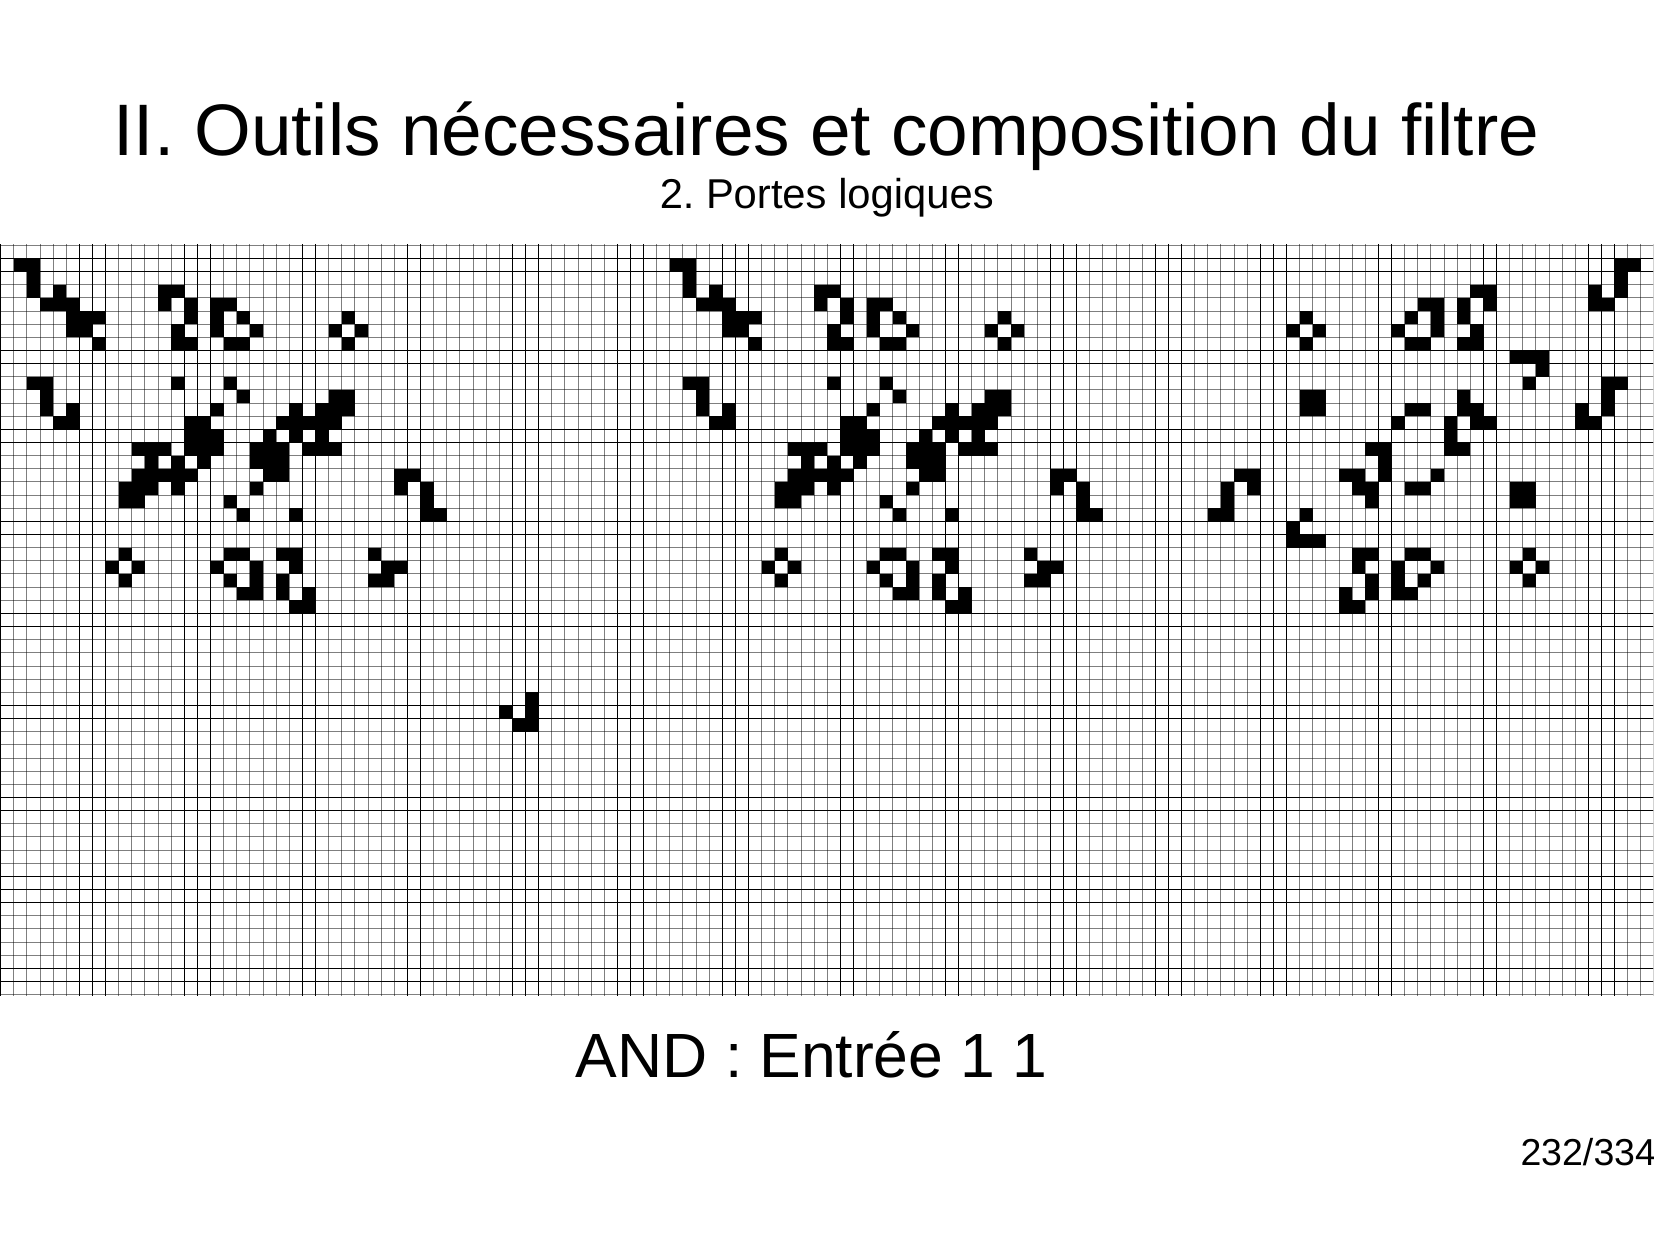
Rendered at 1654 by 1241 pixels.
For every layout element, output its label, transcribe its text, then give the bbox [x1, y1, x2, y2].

picture [0, 244, 1654, 996]
text_box AND : Entrée 1 1 [561, 1013, 1063, 1099]
text_box <number>/334 [1505, 1124, 1654, 1182]
title II. Outils nécessaires et composition du filtre 2. Portes logiques [82, 49, 1571, 257]
